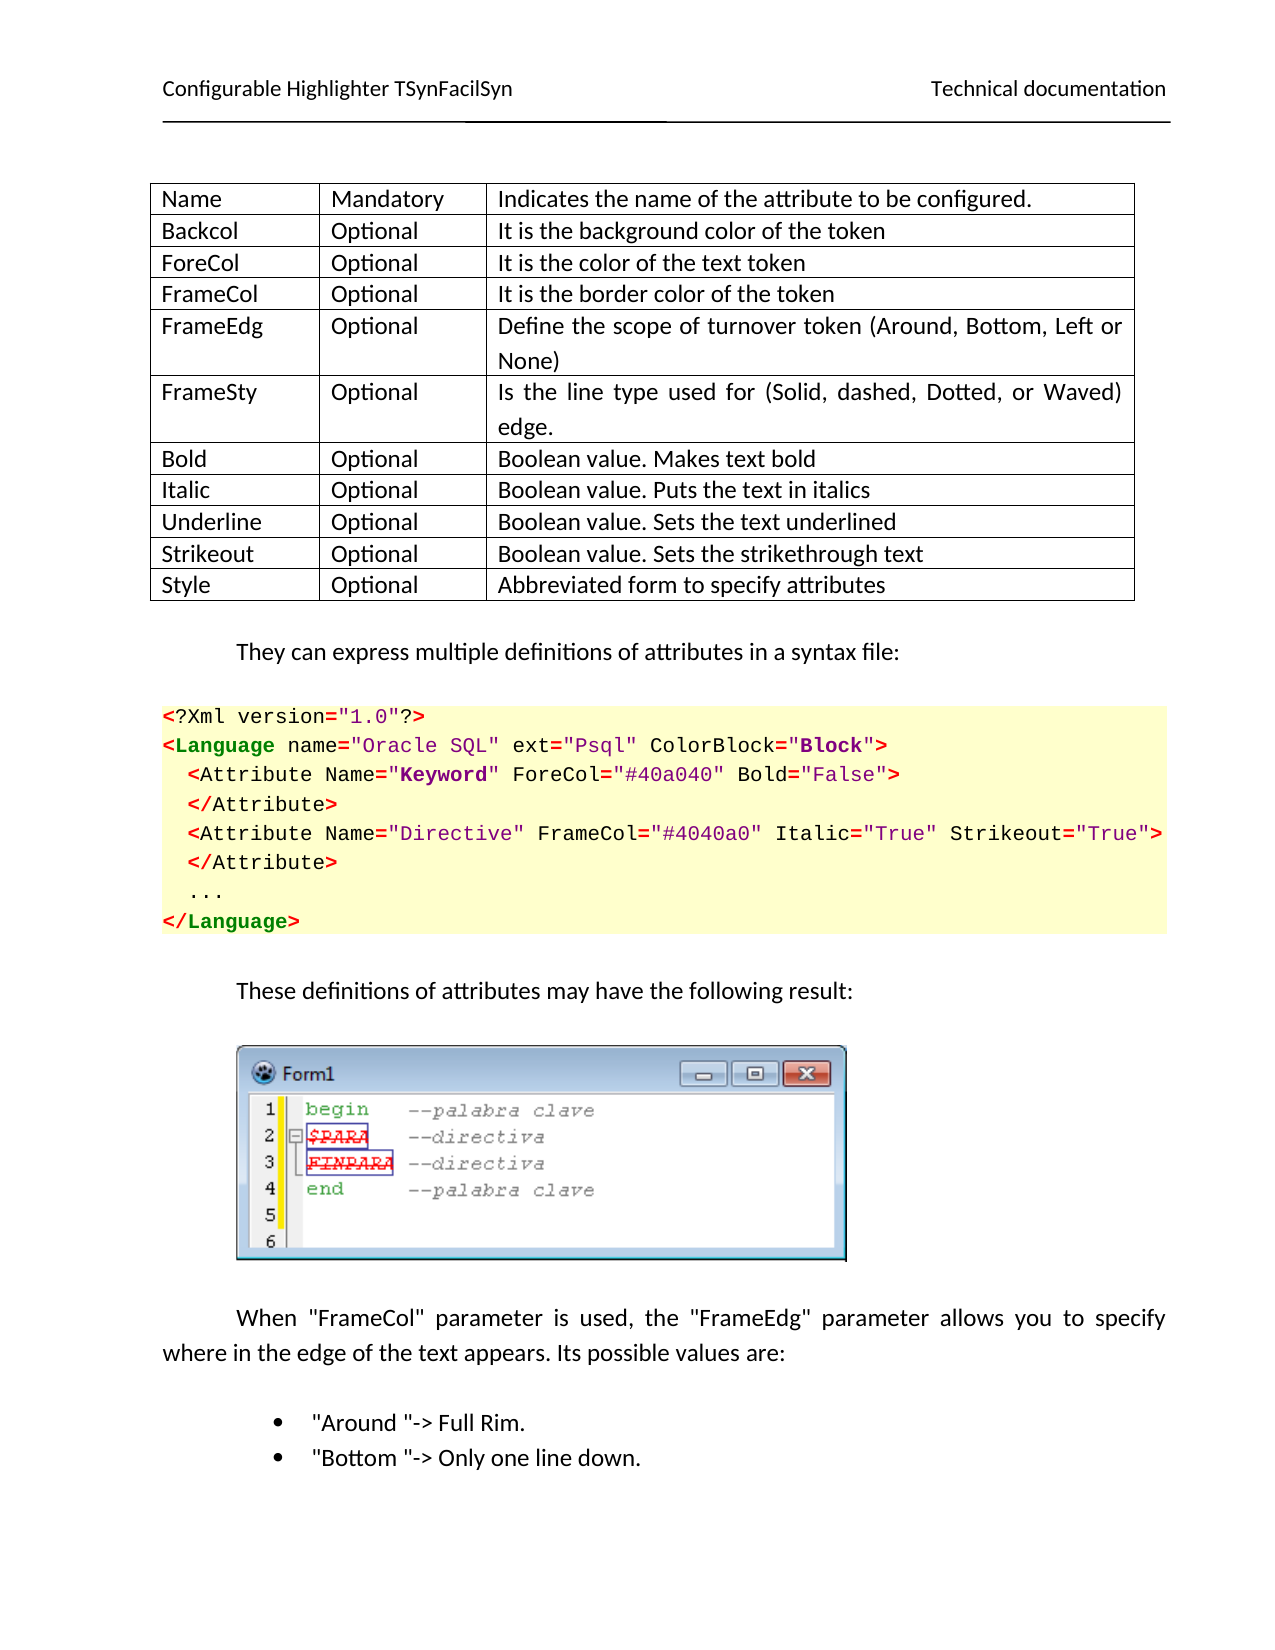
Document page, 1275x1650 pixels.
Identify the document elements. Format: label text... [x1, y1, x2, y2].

table_cell Style [151, 569, 319, 600]
table_header Mandatory [320, 184, 486, 214]
text They can express multiple definitions of attributes in a syntax file: [162, 636, 1167, 666]
text <Language name="Oracle SQL" ext="Psql" ColorBlock="Block"> [162, 735, 1167, 759]
table_cell Optional [320, 310, 486, 375]
table_header Name [151, 184, 319, 214]
text </Attribute> [162, 852, 1167, 876]
table_cell FrameSty [151, 376, 319, 442]
text These definitions of attributes may have the following result: [162, 975, 1167, 1006]
table_cell Boolean value. Sets the strikethrough text [487, 538, 1134, 568]
table_cell Boolean value. Sets the text underlined [487, 506, 1134, 537]
table_cell Optional [320, 569, 486, 600]
table_cell Optional [320, 475, 486, 505]
table_header Indicates the name of the attribute to be configured. [487, 184, 1134, 214]
table_cell Optional [320, 506, 486, 537]
text </Language> [162, 911, 1167, 934]
table_cell Define the scope of turnover token (Around, Bottom, Left or None) [487, 310, 1134, 375]
text When "FrameCol" parameter is used, the "FrameEdg" parameter allows you to specify where in the edge of the text appears. Its possible values ​​are: [162, 1302, 1167, 1367]
list "Around "-> Full Rim. [274, 1407, 1167, 1437]
table_cell Abbreviated form to specify attributes [487, 569, 1134, 600]
text <Attribute Name="Keyword" ForeCol="#40a040" Bold="False"> [162, 764, 1167, 788]
picture [236, 1045, 847, 1262]
table_cell Underline [151, 506, 319, 537]
table_cell Optional [320, 538, 486, 568]
text <?Xml version="1.0"?> [162, 706, 1167, 729]
table_cell FrameCol [151, 278, 319, 309]
table_cell It is the background color of the token [487, 215, 1134, 246]
table_cell Optional [320, 443, 486, 473]
table_cell ForeCol [151, 247, 319, 277]
table_cell Optional [320, 247, 486, 277]
table_cell Boolean value. Puts the text in italics [487, 475, 1134, 505]
table_cell Strikeout [151, 538, 319, 568]
table_cell Is the line type used for (Solid, dashed, Dotted, or Waved) edge. [487, 376, 1134, 442]
text <Attribute Name="Directive" FrameCol="#4040a0" Italic="True" Strikeout="True"> [162, 823, 1167, 847]
table_cell It is the border color of the token [487, 278, 1134, 309]
list "Bottom "-> Only one line down. [274, 1442, 1167, 1472]
table_cell Boolean value. Makes text bold [487, 443, 1134, 473]
table_cell Optional [320, 215, 486, 246]
table_cell FrameEdg [151, 310, 319, 375]
text </Attribute> [162, 794, 1167, 817]
table_cell Backcol [151, 215, 319, 246]
table_cell It is the color of the text token [487, 247, 1134, 277]
text ... [162, 881, 1167, 905]
table_cell Optional [320, 376, 486, 442]
table_cell Optional [320, 278, 486, 309]
table_cell Italic [151, 475, 319, 505]
table_cell Bold [151, 443, 319, 473]
